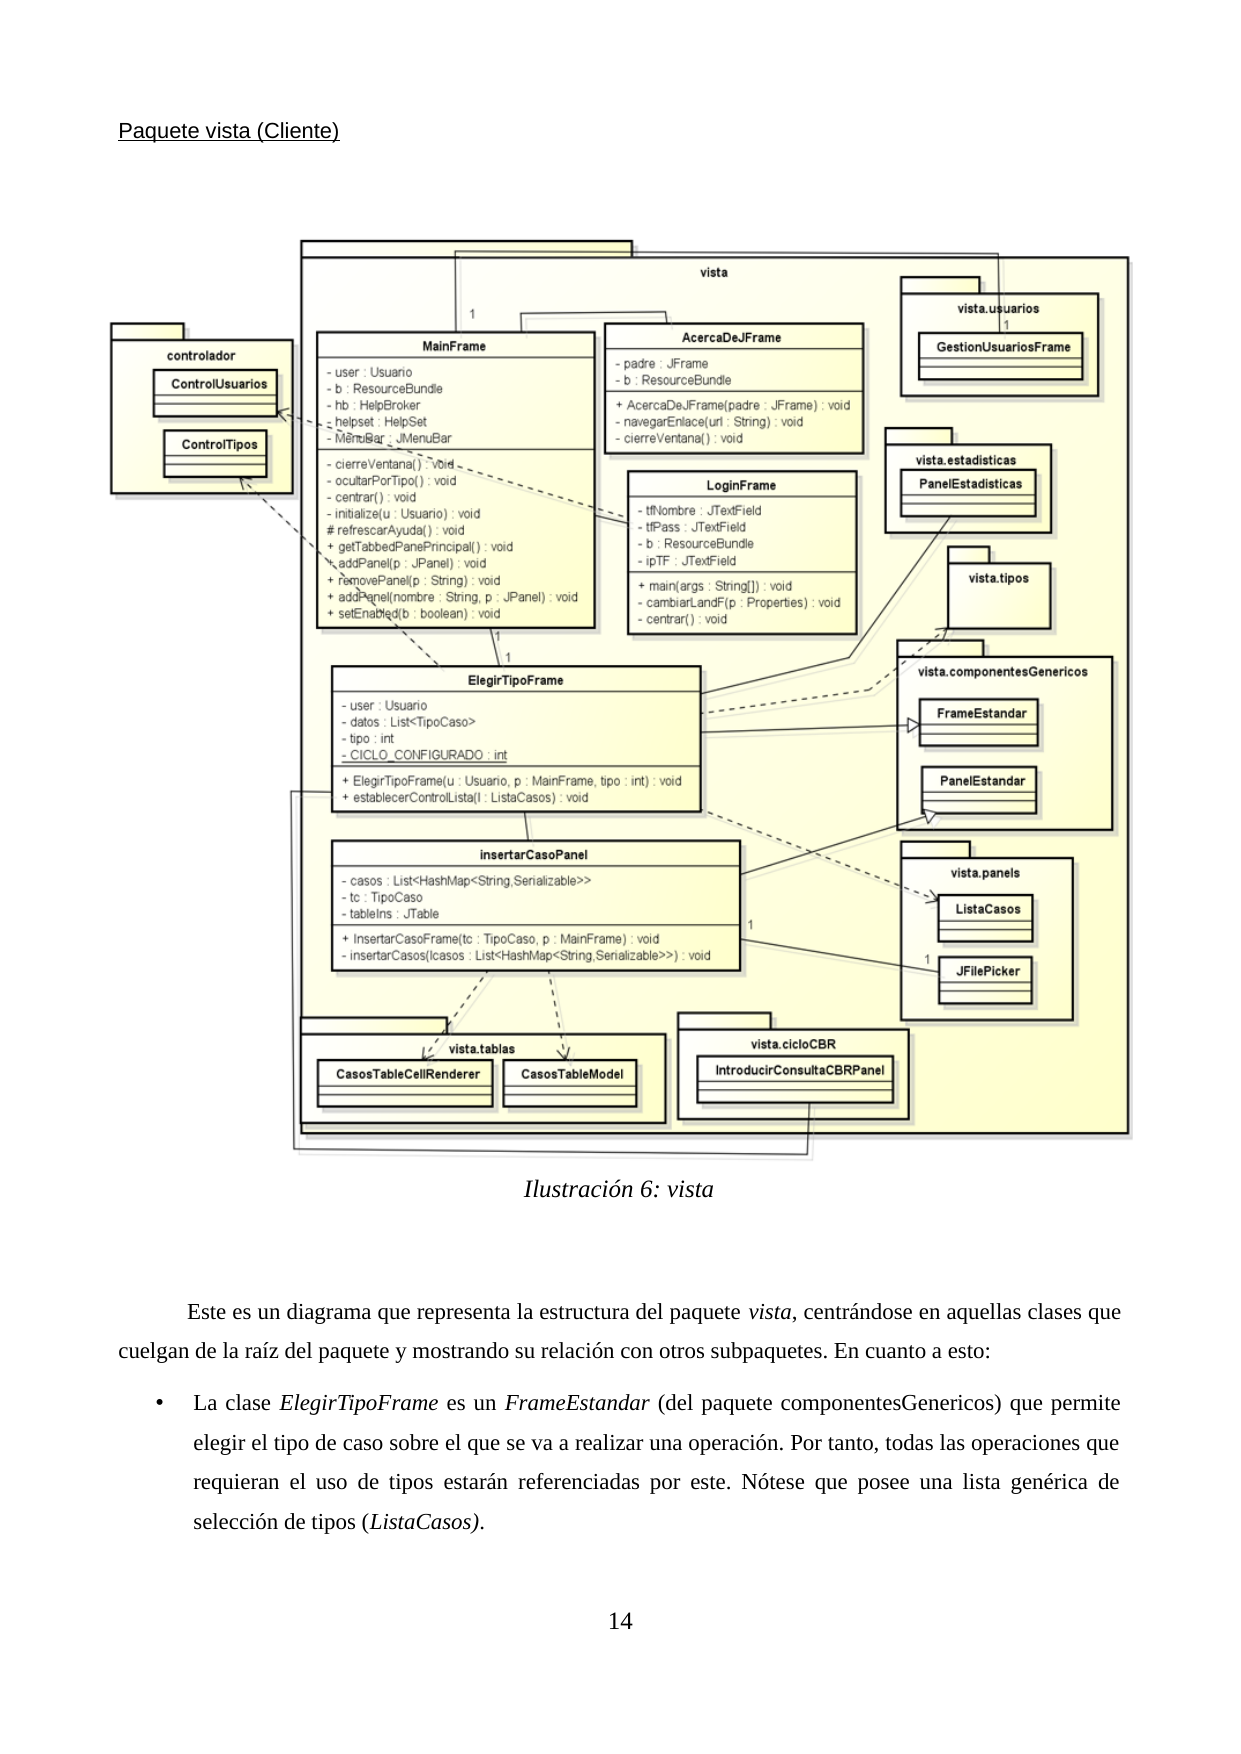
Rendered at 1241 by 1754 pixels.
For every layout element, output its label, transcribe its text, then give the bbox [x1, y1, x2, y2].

subtitle [66, 1202, 1174, 1285]
subtitle [66, 201, 1174, 213]
text Ilustración 6: vista [66, 213, 1174, 1202]
picture [107, 233, 1133, 1174]
list La clase ElegirTipoFrame es un FrameEstandar (del paquete componentesGenericos) que permite elegir el tipo de caso sobre el que se va a realizar una operación. Por tanto, todas las operaciones que requieran el uso de tipos estarán referenciadas por este. Nótese que posee una lista genérica de selección de tipos (ListaCasos). [156, 1389, 1122, 1534]
subtitle Paquete vista (Cliente) [118, 118, 1122, 143]
text Este es un diagrama que representa la estructura del paquete vista, centrándose en aquellas clases que cuelgan de la raíz del paquete y mostrando su relación con otros subpaquetes. En cuanto a esto: [118, 1285, 1122, 1364]
